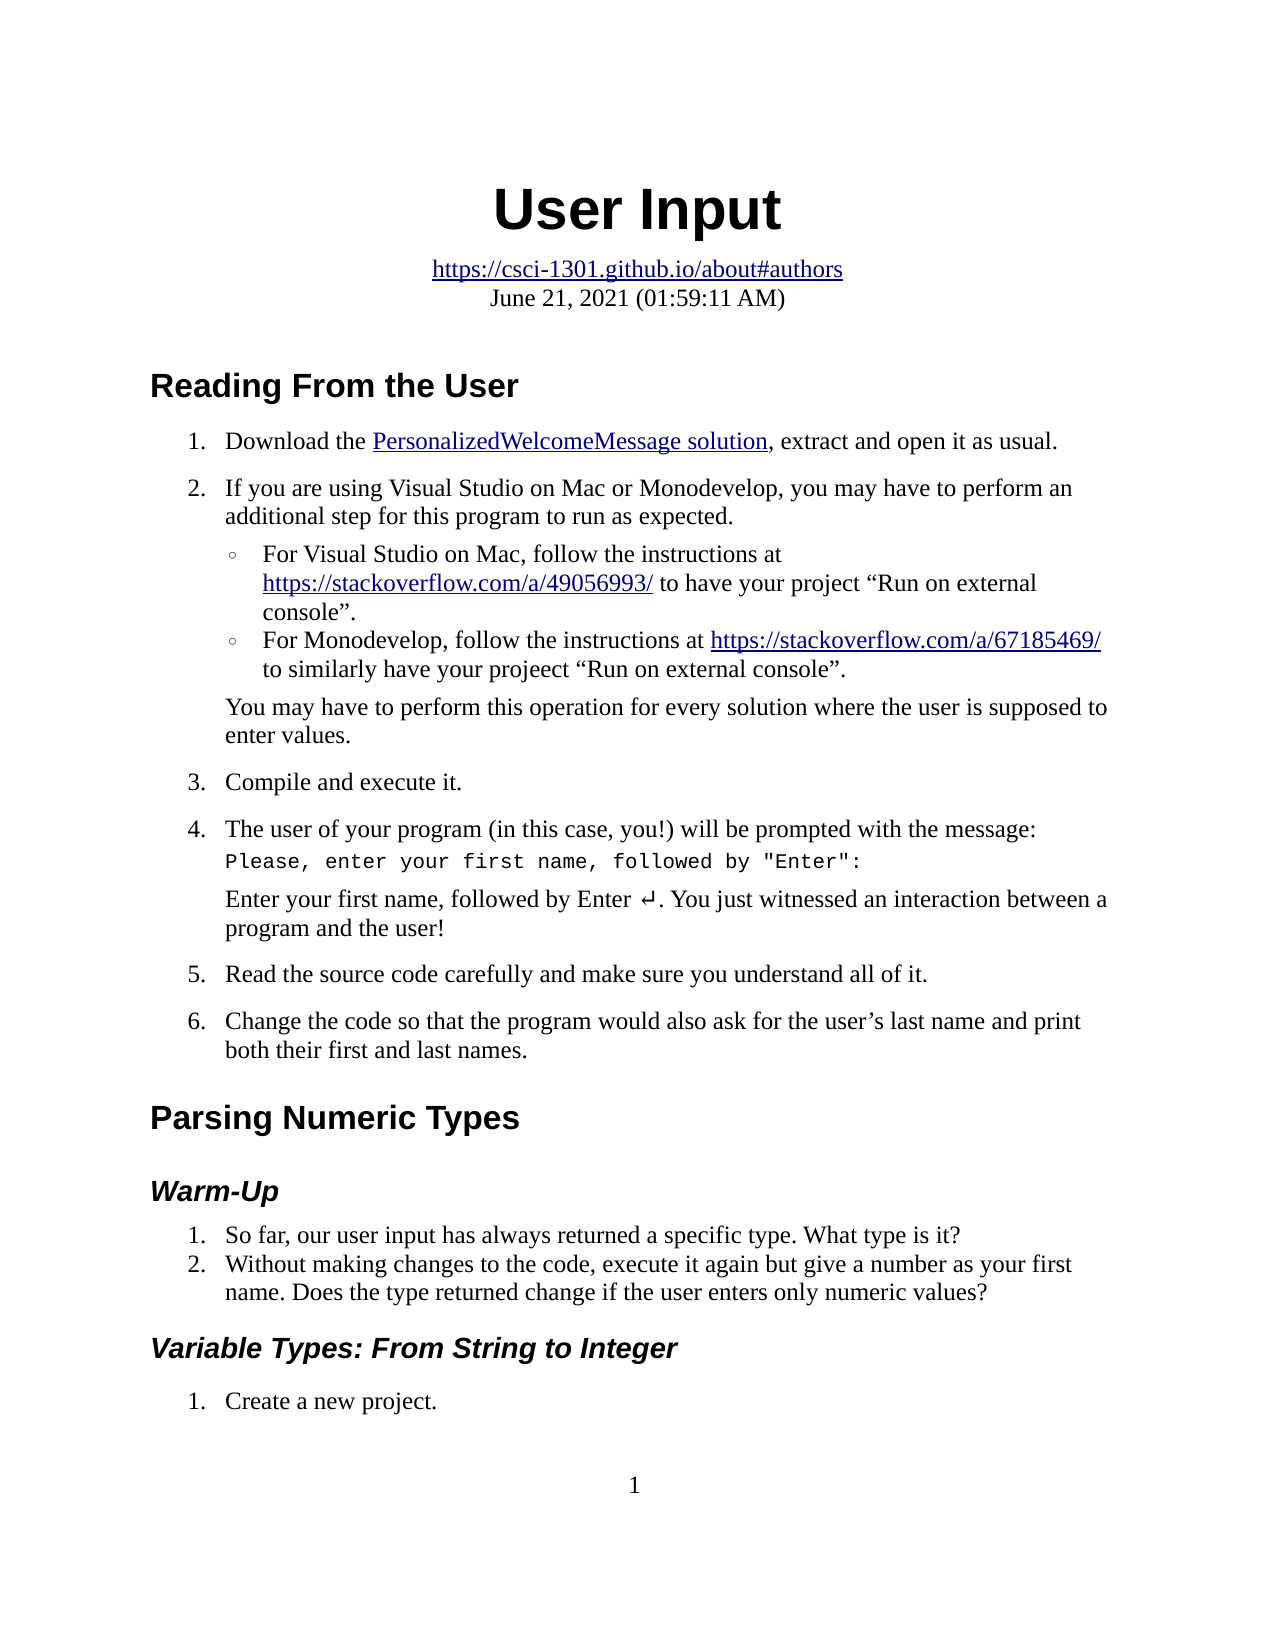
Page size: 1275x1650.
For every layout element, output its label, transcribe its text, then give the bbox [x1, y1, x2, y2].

list Without making changes to the code, execute it again but give a number as your first name. Does the type returned change if the user enters only numeric values? [187, 1249, 1125, 1306]
subtitle Warm-Up [150, 1174, 1125, 1207]
list If you are using Visual Studio on Mac or Monodevelop, you may have to perform an additional step for this program to run as expected. [187, 473, 1125, 530]
text June 21, 2021 (01:59:11 AM) [150, 283, 1125, 312]
list For Monodevelop, follow the instructions at https://stackoverflow.com/a/67185469/ to similarly have your projeect “Run on external console”. [225, 625, 1125, 683]
list You may have to perform this operation for every solution where the user is supposed to enter values. [187, 692, 1125, 749]
list Change the code so that the program would also ask for the user’s last name and print both their first and last names. [187, 1006, 1125, 1064]
list Please, enter your first name, followed by "Enter": [187, 852, 1125, 875]
title User Input [150, 175, 1125, 242]
subtitle Variable Types: From String to Integer [150, 1331, 1125, 1365]
list Enter your first name, followed by Enter ↵. You just witnessed an interaction between a program and the user! [187, 884, 1125, 942]
text https://csci-1301.github.io/about#authors [150, 254, 1125, 283]
list The user of your program (in this case, you!) will be prompted with the message: [187, 814, 1125, 843]
list Compile and execute it. [187, 767, 1125, 796]
list Download the PersonalizedWelcomeMessage solution, extract and open it as usual. [187, 426, 1125, 455]
list For Visual Studio on Mac, follow the instructions at https://stackoverflow.com/a/49056993/ to have your project “Run on external console”. [225, 539, 1125, 625]
subtitle Parsing Numeric Types [150, 1098, 1125, 1136]
list Read the source code carefully and make sure you understand all of it. [187, 959, 1125, 988]
list Create a new project. [187, 1386, 1125, 1415]
list So far, our user input has always returned a specific type. What type is it? [187, 1220, 1125, 1249]
subtitle Reading From the User [150, 366, 1125, 404]
